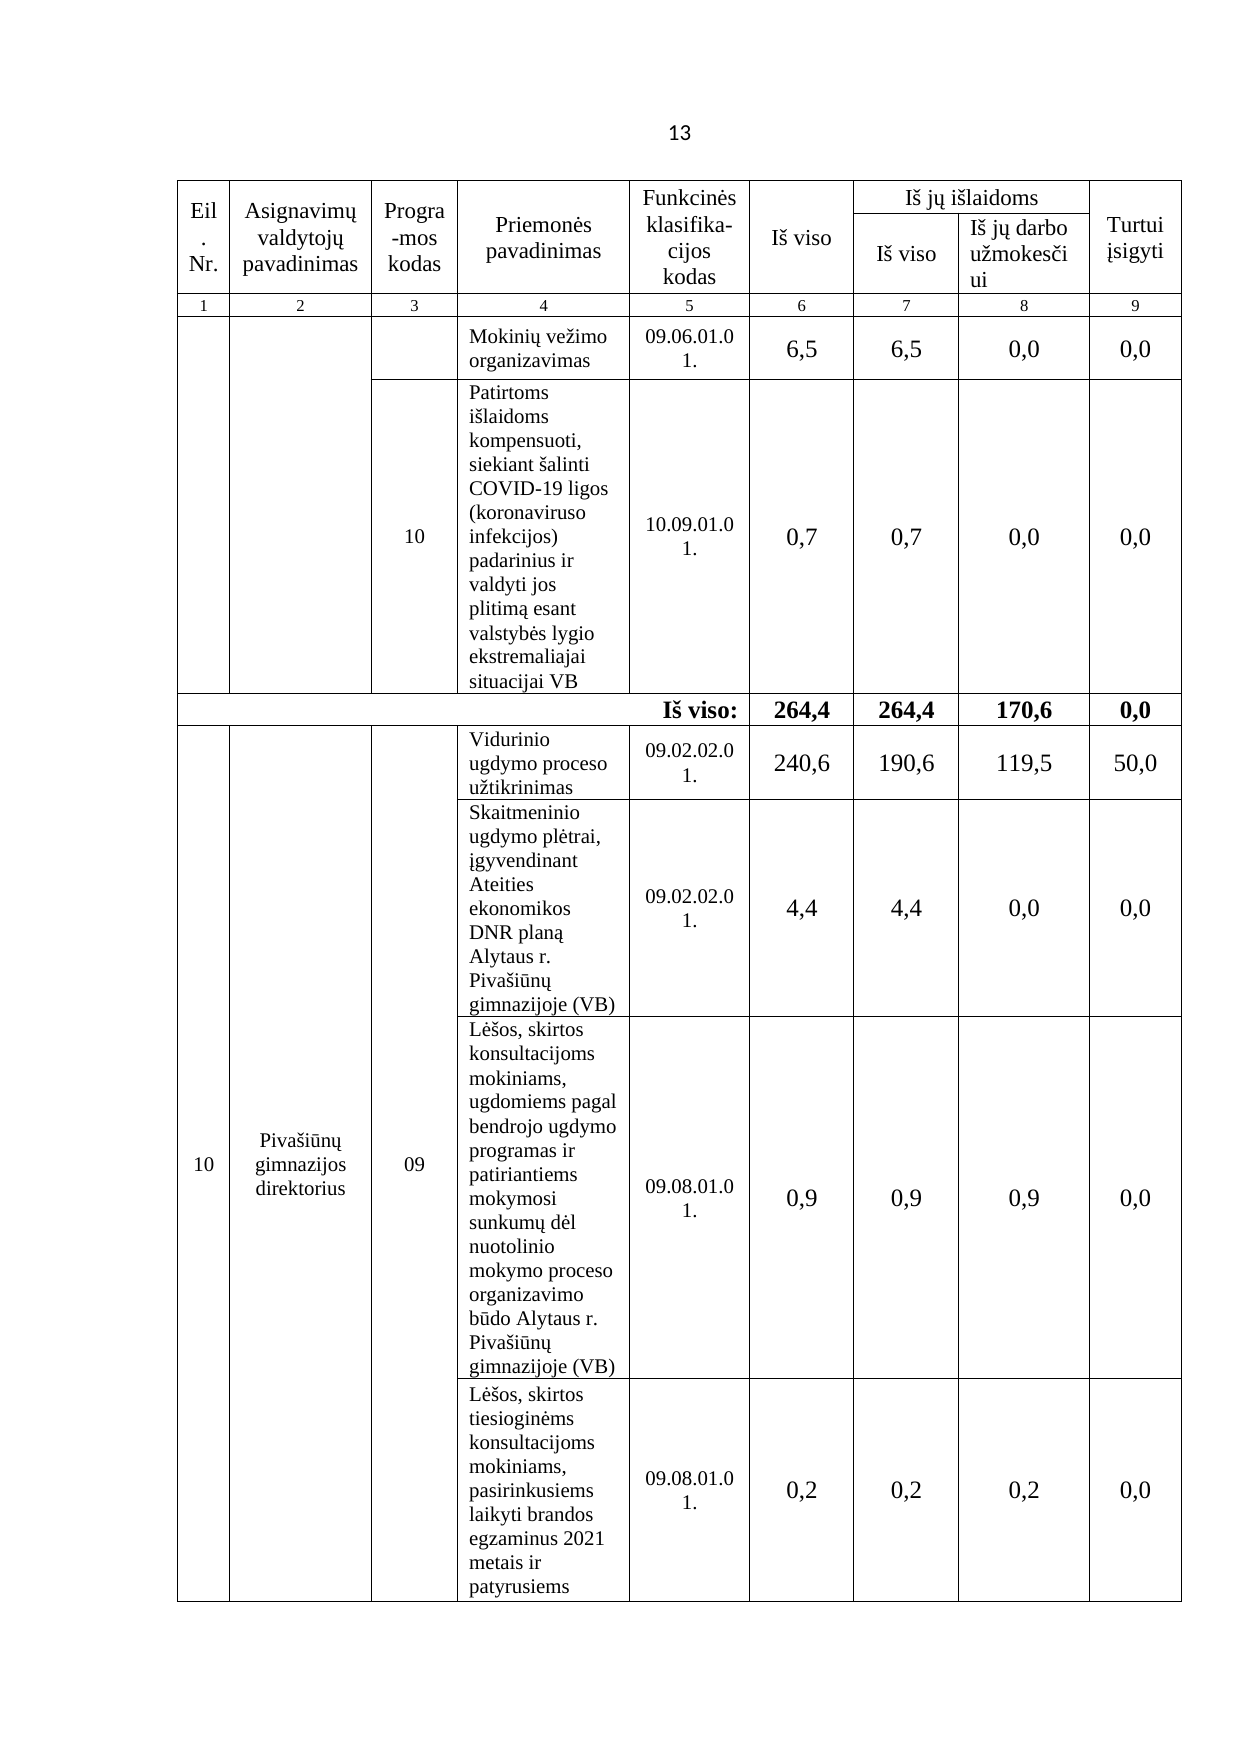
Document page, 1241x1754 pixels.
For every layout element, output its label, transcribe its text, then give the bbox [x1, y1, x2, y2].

table_cell 264,4 [854, 694, 958, 725]
table_header Asignavimų valdytojų pavadinimas [230, 181, 371, 293]
table_cell Lėšos, skirtos tiesioginėms konsultacijoms mokiniams, pasirinkusiems laikyti brandos egzaminus 2021 metais ir patyrusiems [458, 1379, 629, 1601]
table_cell Mokinių vežimo organizavimas [458, 317, 629, 379]
table_cell Patirtoms išlaidoms kompensuoti, siekiant šalinti COVID-19 ligos (koronaviruso infekcijos) padarinius ir valdyti jos plitimą esant valstybės lygio ekstremaliajai situacijai VB [458, 380, 629, 693]
table_cell Vidurinio ugdymo proceso užtikrinimas [458, 726, 629, 799]
table_cell 0,7 [750, 380, 853, 693]
table_cell [372, 317, 457, 379]
table_cell 0,0 [959, 317, 1089, 379]
table_cell Pivašiūnų gimnazijos direktorius [230, 726, 371, 1601]
table_cell 10 [178, 726, 229, 1601]
table_cell 119,5 [959, 726, 1089, 799]
table_cell Iš viso: [178, 694, 749, 725]
table_cell 0,0 [1090, 694, 1181, 725]
table_cell 0,2 [750, 1379, 853, 1601]
table_header Turtui įsigyti [1090, 181, 1181, 293]
table_cell 3 [372, 294, 457, 316]
table_cell 240,6 [750, 726, 853, 799]
table_header Iš viso [750, 181, 853, 293]
table_cell 4,4 [750, 800, 853, 1016]
table_cell 264,4 [750, 694, 853, 725]
table_cell 10 [372, 380, 457, 693]
table_header Priemonės pavadinimas [458, 181, 629, 293]
table_cell 6,5 [854, 317, 958, 379]
table_cell 0,2 [959, 1379, 1089, 1601]
table_cell 0,9 [854, 1017, 958, 1378]
table_cell 0,7 [854, 380, 958, 693]
table_cell [178, 317, 229, 693]
table_cell 170,6 [959, 694, 1089, 725]
table_cell 0,9 [959, 1017, 1089, 1378]
table_cell 09.02.02.01. [630, 726, 749, 799]
table_header Progra-mos kodas [372, 181, 457, 293]
table_cell 09.08.01.01. [630, 1017, 749, 1378]
table_cell 2 [230, 294, 371, 316]
table_cell 1 [178, 294, 229, 316]
table_cell Iš jų darbo užmokesčiui [959, 214, 1089, 293]
table_cell 50,0 [1090, 726, 1181, 799]
table_cell Skaitmeninio ugdymo plėtrai, įgyvendinant Ateities ekonomikos DNR planą Alytaus r. Pivašiūnų gimnazijoje (VB) [458, 800, 629, 1016]
table_cell 09.08.01.01. [630, 1379, 749, 1601]
table_cell 09.06.01.01. [630, 317, 749, 379]
table_cell 4 [458, 294, 629, 316]
table_cell 5 [630, 294, 749, 316]
table_cell 0,0 [1090, 380, 1181, 693]
table_cell 0,2 [854, 1379, 958, 1601]
table_cell 0,9 [750, 1017, 853, 1378]
table_cell Iš viso [854, 214, 958, 293]
table_cell 7 [854, 294, 958, 316]
table_cell 09.02.02.01. [630, 800, 749, 1016]
table_cell 0,0 [1090, 1379, 1181, 1601]
table_cell 0,0 [1090, 317, 1181, 379]
table_cell 4,4 [854, 800, 958, 1016]
table_header Iš jų išlaidoms [854, 181, 1089, 213]
table_cell 10.09.01.01. [630, 380, 749, 693]
table_cell 190,6 [854, 726, 958, 799]
table_cell 0,0 [1090, 800, 1181, 1016]
table_cell 8 [959, 294, 1089, 316]
table_cell 6 [750, 294, 853, 316]
table_cell 6,5 [750, 317, 853, 379]
table_cell [230, 317, 371, 693]
table_cell Lėšos, skirtos konsultacijoms mokiniams, ugdomiems pagal bendrojo ugdymo programas ir patiriantiems mokymosi sunkumų dėl nuotolinio mokymo proceso organizavimo būdo Alytaus r. Pivašiūnų gimnazijoje (VB) [458, 1017, 629, 1378]
table_cell 09 [372, 726, 457, 1601]
table_cell 0,0 [959, 800, 1089, 1016]
table_cell 0,0 [1090, 1017, 1181, 1378]
table_cell 0,0 [959, 380, 1089, 693]
table_header Eil. Nr. [178, 181, 229, 293]
table_cell 9 [1090, 294, 1181, 316]
table_header Funkcinės klasifika-cijos kodas [630, 181, 749, 293]
